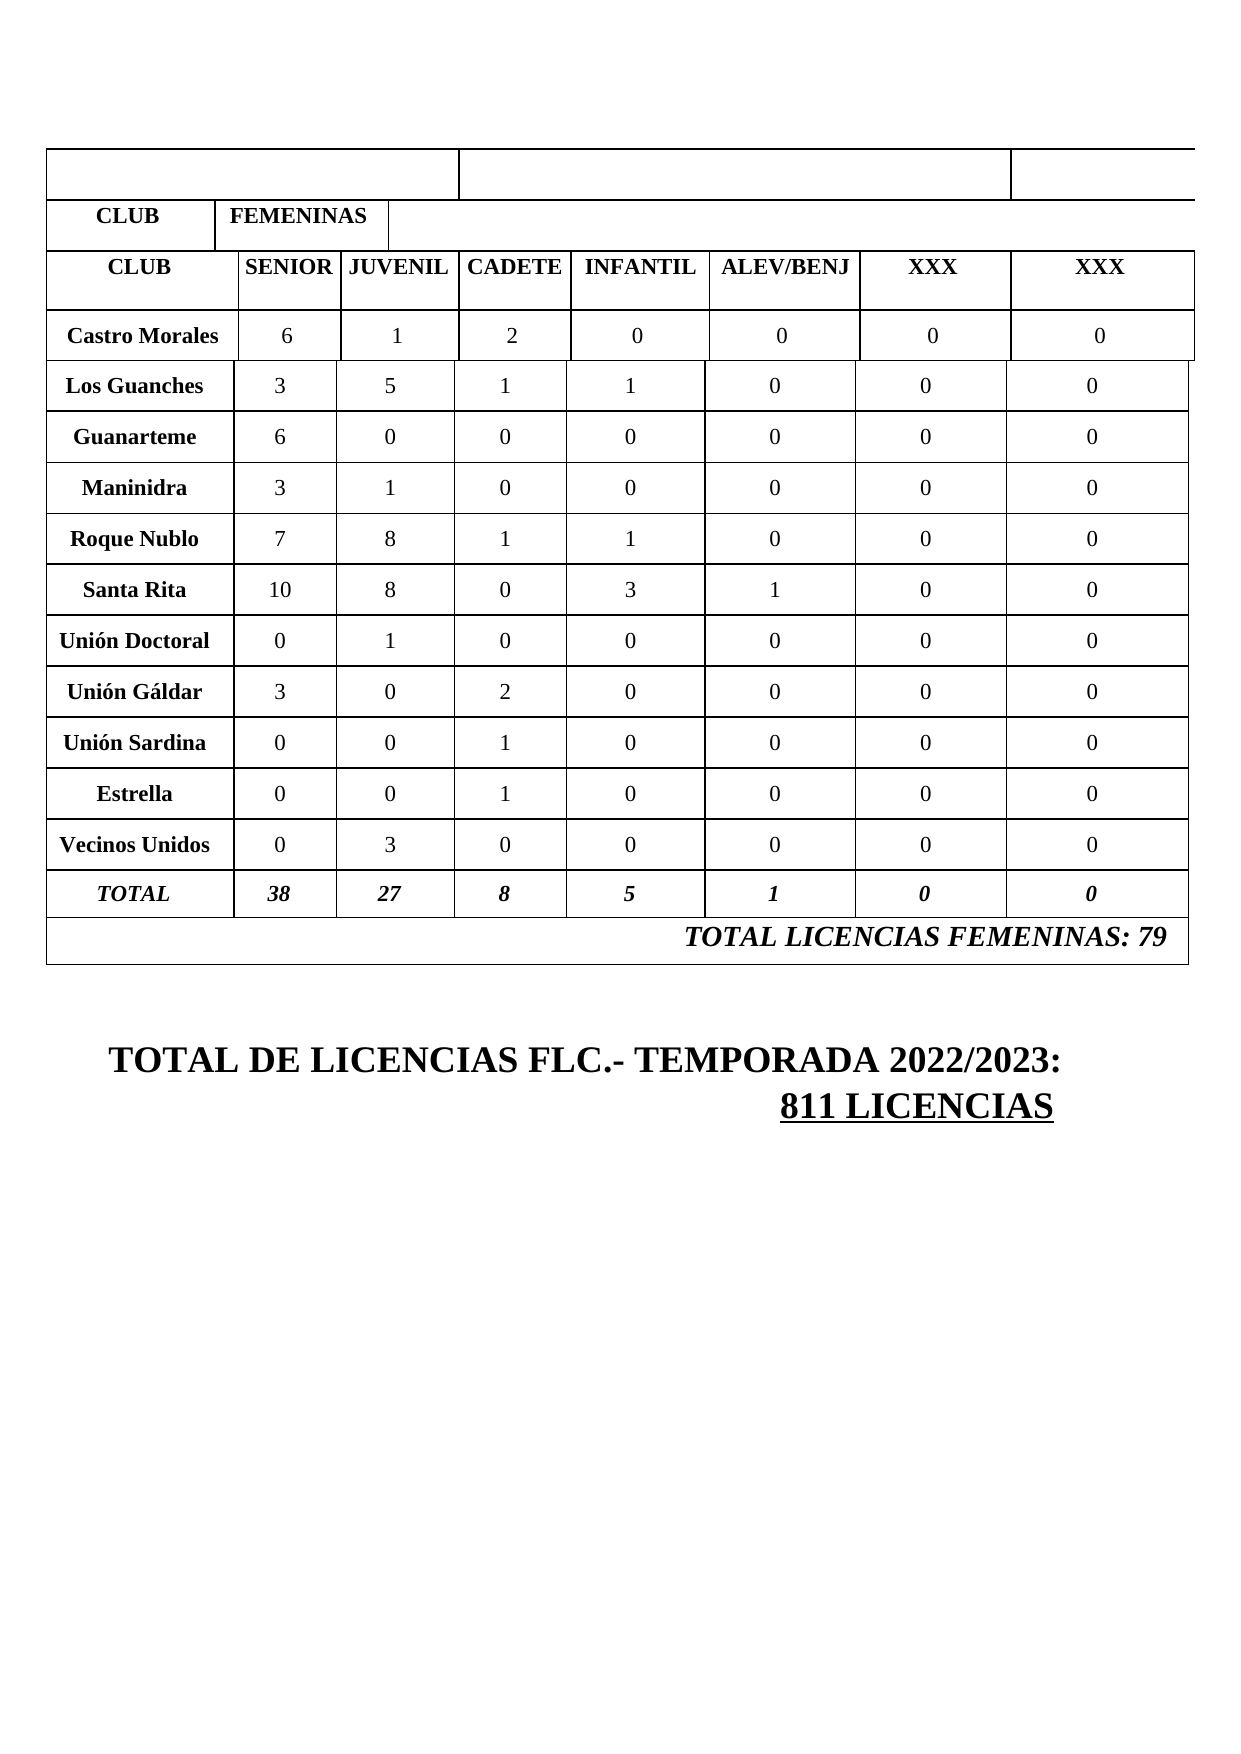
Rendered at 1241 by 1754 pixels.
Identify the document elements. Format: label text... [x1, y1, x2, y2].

table_cell 0 [706, 361, 855, 410]
table_cell [1189, 563, 1194, 614]
table_cell [1189, 767, 1194, 818]
text 811 LICENCIAS [74, 1084, 1063, 1127]
table_cell XXX [861, 252, 1010, 309]
table_cell Unión Sardina [47, 718, 233, 767]
table_cell [389, 201, 1194, 250]
table_cell 3 [567, 565, 704, 614]
table_cell TOTAL LICENCIAS FEMENINAS: 79 [47, 918, 1188, 964]
table_cell 0 [235, 769, 336, 818]
table_cell 0 [567, 412, 704, 461]
table_cell 1 [455, 769, 566, 818]
table_cell 0 [856, 361, 1006, 410]
table_cell [1189, 818, 1194, 869]
table_cell 0 [337, 667, 454, 716]
text TOTAL DE LICENCIAS FLC.- TEMPORADA 2022/2023: [108, 1038, 1130, 1081]
table_cell Roque Nublo [47, 514, 233, 563]
table_cell 0 [455, 820, 566, 869]
table_cell 0 [1007, 769, 1188, 818]
table_cell 2 [455, 667, 566, 716]
table_cell [1189, 614, 1194, 665]
table_cell 1 [455, 514, 566, 563]
table_cell INFANTIL [572, 252, 709, 309]
table_cell JUVENIL [342, 252, 458, 309]
table_cell 1 [706, 565, 855, 614]
table_cell 1 [455, 718, 566, 767]
table_cell 0 [337, 412, 454, 461]
table_cell 0 [567, 820, 704, 869]
table_cell 0 [706, 769, 855, 818]
table_cell 0 [455, 616, 566, 665]
table_cell 1 [342, 311, 458, 360]
table_cell [1189, 461, 1194, 512]
table_cell 0 [706, 463, 855, 512]
table_cell 0 [567, 667, 704, 716]
table_cell [47, 150, 238, 199]
table_cell 0 [1007, 463, 1188, 512]
table_cell 0 [856, 565, 1006, 614]
table_cell 0 [455, 565, 566, 614]
table_cell 8 [455, 871, 566, 917]
table_cell 0 [856, 718, 1006, 767]
table_cell 0 [856, 871, 1006, 917]
table_cell 38 [235, 871, 336, 917]
table_cell [1012, 150, 1194, 199]
table_cell 0 [455, 463, 566, 512]
table_cell ALEV/BENJ [710, 252, 859, 309]
table_cell 1 [455, 361, 566, 410]
table_cell Santa Rita [47, 565, 233, 614]
table_cell 0 [567, 718, 704, 767]
table_cell 10 [235, 565, 336, 614]
table_cell [1189, 665, 1194, 716]
table_cell XXX [1012, 252, 1194, 309]
table_cell 0 [1007, 412, 1188, 461]
table_cell Guanarteme [47, 412, 233, 461]
table_cell 0 [235, 718, 336, 767]
table_cell [1189, 410, 1194, 461]
table_cell FEMENINAS [216, 201, 388, 250]
table_cell TOTAL [47, 871, 233, 917]
table_cell 27 [337, 871, 454, 917]
table_cell 0 [861, 311, 1010, 360]
table_cell 0 [1007, 361, 1188, 410]
table_cell CLUB [47, 252, 238, 309]
table_cell Estrella [47, 769, 233, 818]
table_cell 0 [455, 412, 566, 461]
table_cell Maninidra [47, 463, 233, 512]
table_cell [238, 150, 458, 199]
table_cell 0 [235, 820, 336, 869]
table_cell [1189, 361, 1194, 410]
table_cell [1189, 716, 1194, 767]
table_cell 0 [706, 667, 855, 716]
table_cell 0 [337, 769, 454, 818]
table_cell [1189, 869, 1194, 917]
table_cell 8 [337, 514, 454, 563]
table_cell Unión Gáldar [47, 667, 233, 716]
table_cell 7 [235, 514, 336, 563]
table_cell Vecinos Unidos [47, 820, 233, 869]
table_cell 1 [567, 514, 704, 563]
table_cell 1 [567, 361, 704, 410]
table_cell 3 [337, 820, 454, 869]
table_cell 0 [1007, 565, 1188, 614]
table_cell 0 [856, 820, 1006, 869]
table_cell CADETE [460, 252, 570, 309]
table_cell Unión Doctoral [47, 616, 233, 665]
table_cell 0 [567, 463, 704, 512]
table_cell 0 [567, 616, 704, 665]
table_cell 0 [572, 311, 709, 360]
table_cell 0 [235, 616, 336, 665]
table_cell 0 [1007, 820, 1188, 869]
table_cell 0 [1007, 667, 1188, 716]
table_cell 3 [235, 361, 336, 410]
table_cell 0 [856, 463, 1006, 512]
table_cell 3 [235, 667, 336, 716]
table_cell 0 [706, 718, 855, 767]
table_cell 6 [239, 311, 340, 360]
table_cell 6 [235, 412, 336, 461]
table_cell 0 [710, 311, 859, 360]
table_cell 0 [706, 514, 855, 563]
table_cell 0 [856, 412, 1006, 461]
table_cell 0 [856, 616, 1006, 665]
table_cell 5 [567, 871, 704, 917]
table_cell 0 [706, 412, 855, 461]
table_cell Castro Morales [47, 311, 238, 360]
table_cell [860, 150, 1010, 199]
table_cell 5 [337, 361, 454, 410]
table_cell SENIOR [239, 252, 340, 309]
table_cell 0 [856, 514, 1006, 563]
table_cell 0 [856, 667, 1006, 716]
table_cell 8 [337, 565, 454, 614]
table_cell 1 [706, 871, 855, 917]
table_cell 0 [1007, 514, 1188, 563]
table_cell [571, 150, 860, 199]
table_cell CLUB [47, 201, 214, 250]
table_cell [1189, 917, 1194, 964]
table_cell 0 [1012, 311, 1194, 360]
table_cell [460, 150, 571, 199]
table_cell 2 [460, 311, 570, 360]
table_cell [1189, 513, 1194, 563]
table_cell Los Guanches [47, 361, 233, 410]
table_cell 0 [1007, 718, 1188, 767]
table_cell 1 [337, 616, 454, 665]
table_cell 0 [567, 769, 704, 818]
table_cell 0 [1007, 871, 1188, 917]
table_cell 1 [337, 463, 454, 512]
table_cell 0 [1007, 616, 1188, 665]
table_cell 0 [856, 769, 1006, 818]
table_cell 3 [235, 463, 336, 512]
table_cell 0 [337, 718, 454, 767]
table_cell 0 [706, 616, 855, 665]
table_cell 0 [706, 820, 855, 869]
